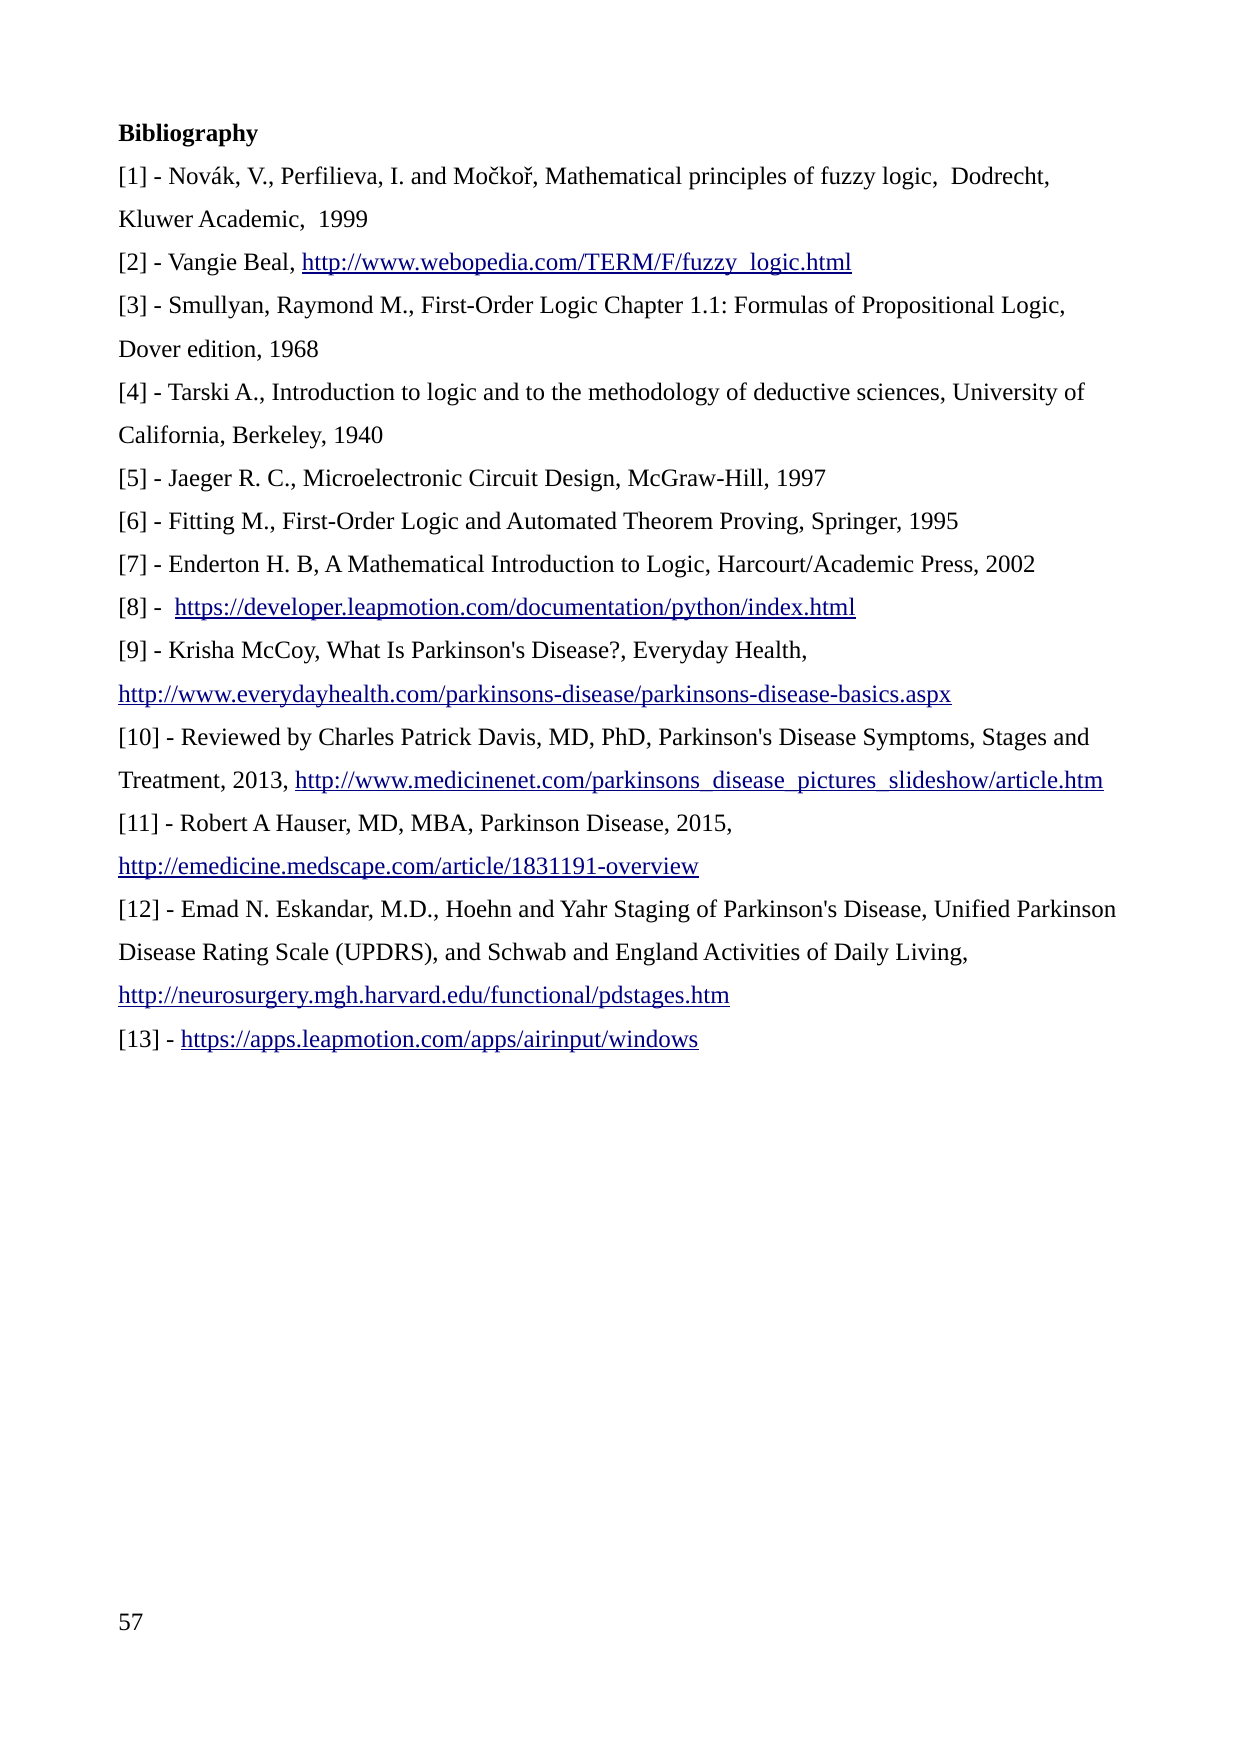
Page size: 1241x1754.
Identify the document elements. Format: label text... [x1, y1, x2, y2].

text [10] - Reviewed by Charles Patrick Davis, MD, PhD, Parkinson's Disease Symptoms, Stages and Treatment, 2013, http://www.medicinenet.com/parkinsons_disease_pictures_slideshow/article.htm [118, 722, 1122, 794]
text Bibliography [118, 118, 1122, 147]
text [7] - Enderton H. B, A Mathematical Introduction to Logic, Harcourt/Academic Press, 2002 [118, 549, 1122, 578]
text [6] - Fitting M., First-Order Logic and Automated Theorem Proving, Springer, 1995 [118, 506, 1122, 535]
text [12] - Emad N. Eskandar, M.D., Hoehn and Yahr Staging of Parkinson's Disease, Unified Parkinson Disease Rating Scale (UPDRS), and Schwab and England Activities of Daily Living, http://neurosurgery.mgh.harvard.edu/functional/pdstages.htm [118, 894, 1122, 1009]
text [2] - Vangie Beal, http://www.webopedia.com/TERM/F/fuzzy_logic.html [118, 247, 1122, 276]
text [5] - Jaeger R. C., Microelectronic Circuit Design, McGraw-Hill, 1997 [118, 463, 1122, 492]
text [9] - Krisha McCoy, What Is Parkinson's Disease?, Everyday Health, http://www.everydayhealth.com/parkinsons-disease/parkinsons-disease-basics.aspx [118, 636, 1122, 707]
text [8] - https://developer.leapmotion.com/documentation/python/index.html [118, 592, 1122, 621]
text [4] - Tarski A., Introduction to logic and to the methodology of deductive sciences, University of California, Berkeley, 1940 [118, 377, 1122, 449]
text [11] - Robert A Hauser, MD, MBA, Parkinson Disease, 2015, http://emedicine.medscape.com/article/1831191-overview [118, 808, 1122, 880]
text [1] - Novák, V., Perfilieva, I. and Močkoř, Mathematical principles of fuzzy logic, Dodrecht, Kluwer Academic, 1999 [118, 161, 1122, 233]
text [13] - https://apps.leapmotion.com/apps/airinput/windows [118, 1024, 1122, 1052]
text [3] - Smullyan, Raymond M., First-Order Logic Chapter 1.1: Formulas of Propositional Logic, Dover edition, 1968 [118, 291, 1122, 362]
